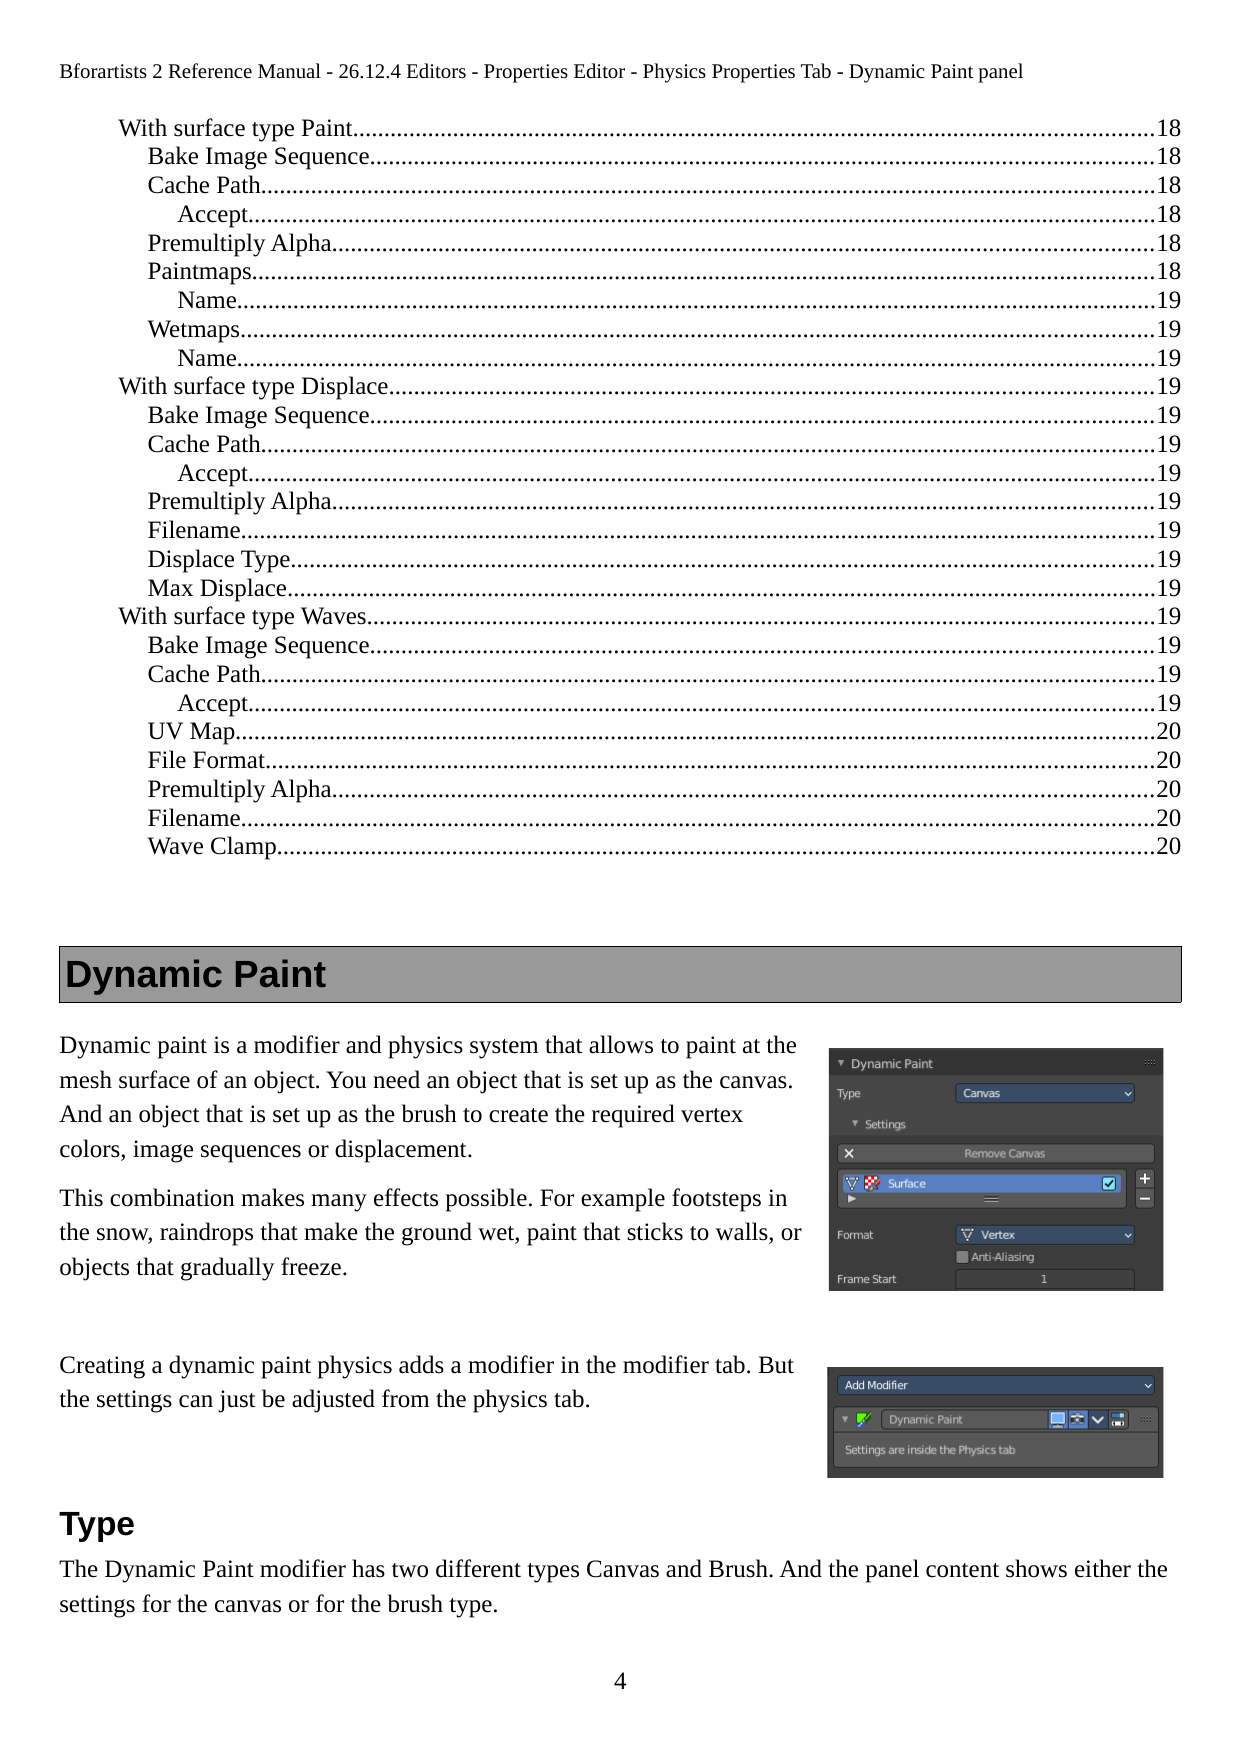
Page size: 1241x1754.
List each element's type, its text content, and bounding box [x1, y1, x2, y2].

text Accept 19 [177, 688, 1181, 716]
text Wave Clamp 20 [147, 831, 1181, 860]
subtitle Type [59, 1503, 1181, 1542]
text Cache Path 18 [147, 170, 1181, 199]
picture [828, 1048, 1164, 1291]
text UV Map 20 [147, 716, 1181, 745]
text Bake Image Sequence 18 [147, 141, 1181, 170]
text With surface type Waves 19 [118, 601, 1181, 630]
text Displace Type 19 [147, 544, 1181, 573]
text Filename 20 [147, 803, 1181, 831]
text Name 19 [177, 285, 1181, 314]
text File Format 20 [147, 745, 1181, 774]
picture [827, 1367, 1164, 1478]
text Premultiply Alpha 20 [147, 774, 1181, 803]
text Cache Path 19 [147, 429, 1181, 458]
text Cache Path 19 [147, 659, 1181, 688]
text With surface type Displace 19 [118, 371, 1181, 400]
text Max Displace 19 [147, 573, 1181, 601]
text Filename 19 [147, 515, 1181, 544]
text Premultiply Alpha 19 [147, 486, 1181, 515]
text Accept 18 [177, 199, 1181, 228]
text Wetmaps 19 [147, 314, 1181, 343]
text With surface type Paint 18 [118, 113, 1181, 141]
text Creating a dynamic paint physics adds a modifier in the modifier tab. But the settings can just be adjusted from the physics tab. [59, 1350, 1181, 1413]
text The Dynamic Paint modifier has two different types Canvas and Brush. And the panel content shows either the settings for the canvas or for the brush type. [59, 1554, 1181, 1618]
text Paintmaps 18 [147, 256, 1181, 285]
text Dynamic paint is a modifier and physics system that allows to paint at the mesh surface of an object. You need an object that is set up as the canvas. And an object that is set up as the brush to create the required vertex colors, image sequences or displacement. [59, 1030, 1181, 1163]
text Accept 19 [177, 458, 1181, 486]
text Premultiply Alpha 18 [147, 228, 1181, 256]
text Bake Image Sequence 19 [147, 400, 1181, 429]
text This combination makes many effects possible. For example footsteps in the snow, raindrops that make the ground wet, paint that sticks to walls, or objects that gradually freeze. [59, 1183, 828, 1281]
table_header Dynamic Paint [60, 947, 1181, 1002]
text Bake Image Sequence 19 [147, 630, 1181, 659]
text Name 19 [177, 343, 1181, 371]
